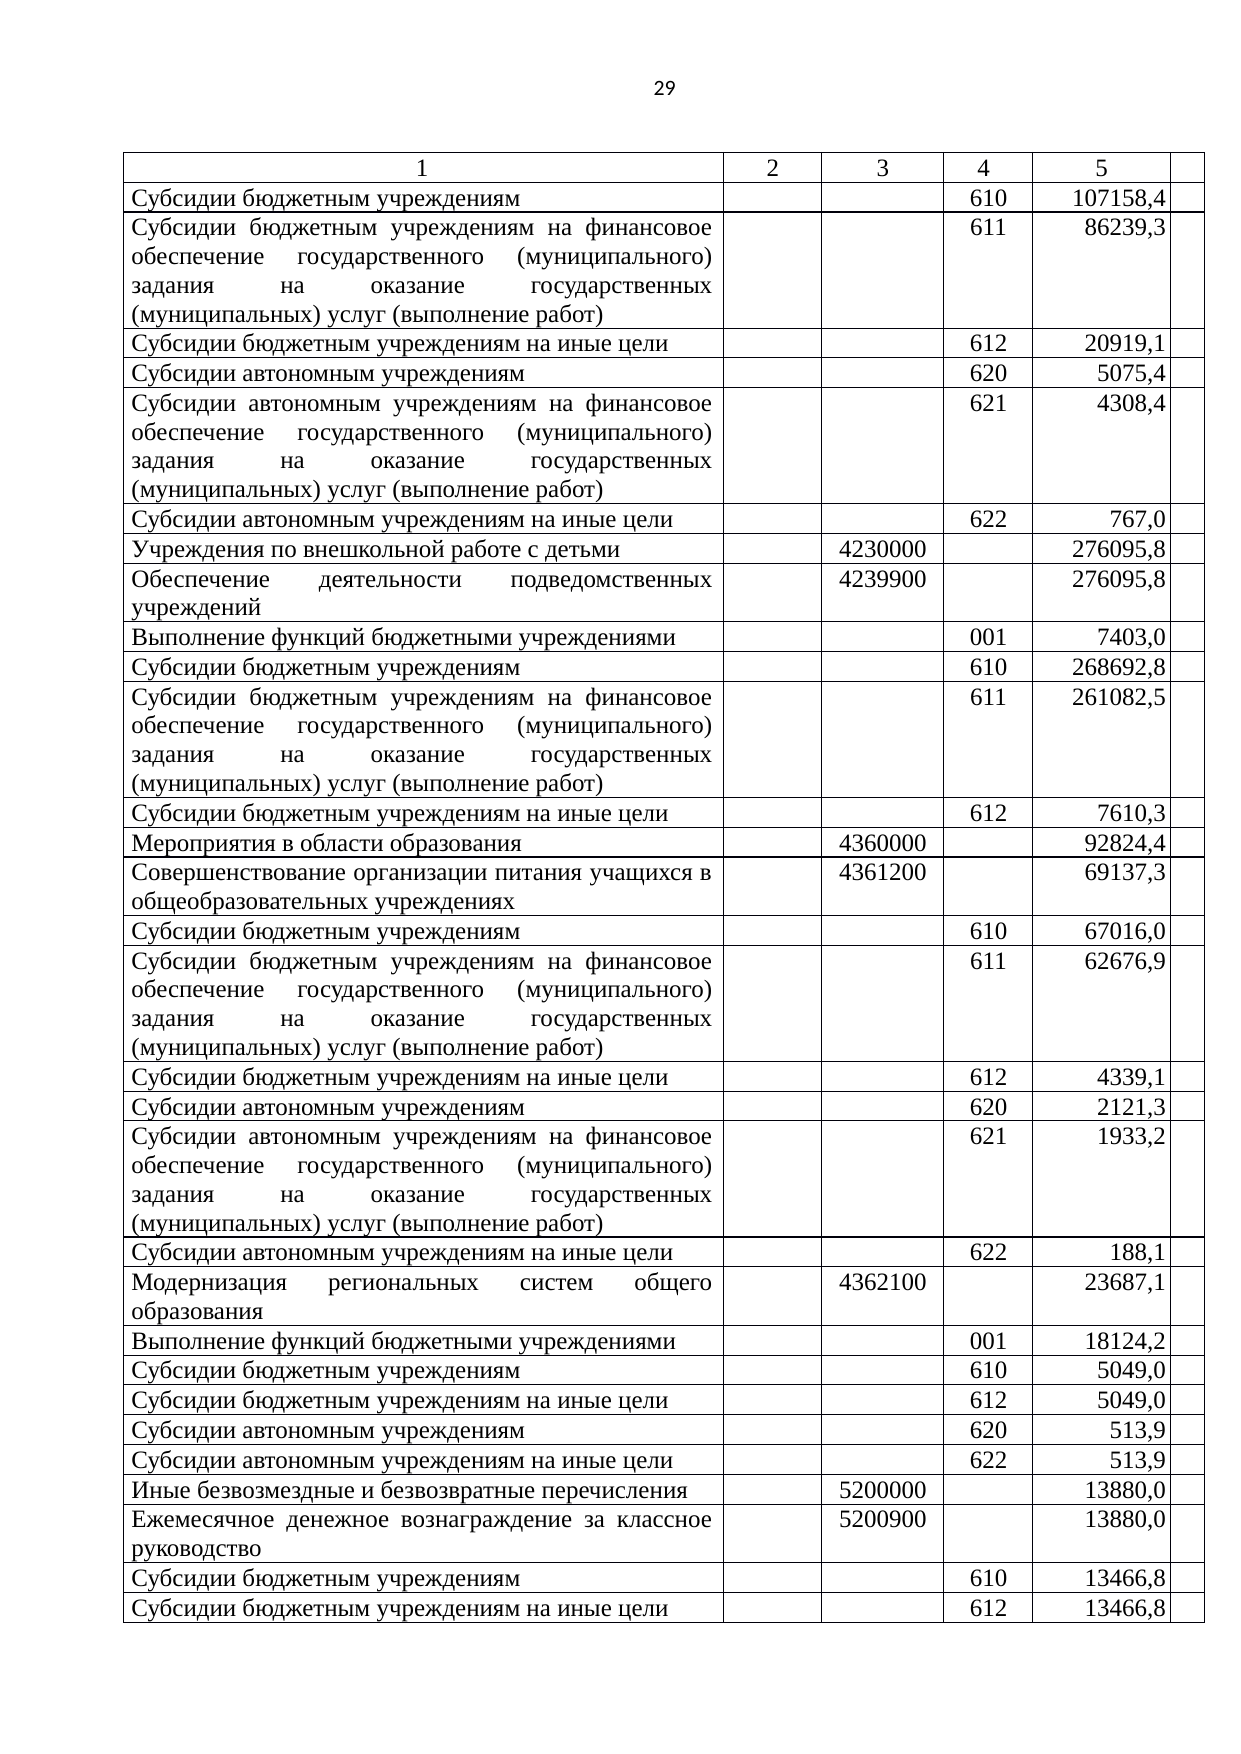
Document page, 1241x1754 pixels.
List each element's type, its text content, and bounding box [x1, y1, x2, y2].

table_cell [1171, 1356, 1204, 1384]
table_cell 5049,0 [1033, 1356, 1170, 1384]
table_cell [1171, 1415, 1204, 1444]
table_cell [822, 329, 943, 357]
table_cell 86239,3 [1033, 213, 1170, 327]
table_cell 276095,8 [1033, 534, 1170, 563]
table_cell 622 [944, 1445, 1032, 1474]
table_cell 7403,0 [1033, 622, 1170, 651]
table_cell 13466,8 [1033, 1593, 1170, 1622]
table_cell Субсидии бюджетным учреждениям на финансовое обеспечение государственного (муниципального) задания на оказание государственных (муниципальных) услуг (выполнение работ) [124, 682, 723, 797]
table_cell [822, 358, 943, 387]
table_cell [944, 534, 1032, 563]
table_cell [822, 1593, 943, 1622]
table_header 1 [124, 153, 723, 182]
table_cell 611 [944, 213, 1032, 327]
table_cell 67016,0 [1033, 916, 1170, 945]
table_cell [822, 682, 943, 797]
table_cell 4362100 [822, 1267, 943, 1325]
table_cell [724, 1267, 821, 1325]
table_cell [822, 504, 943, 533]
table_cell [1171, 1563, 1204, 1592]
table_cell [1171, 1121, 1204, 1236]
table_cell 620 [944, 1092, 1032, 1120]
table_header [1171, 153, 1204, 182]
table_cell [724, 1505, 821, 1562]
table_cell 612 [944, 1062, 1032, 1091]
table_cell [724, 858, 821, 915]
table_cell [1171, 1445, 1204, 1474]
table_cell [822, 1326, 943, 1354]
table_cell 18124,2 [1033, 1326, 1170, 1354]
table_cell Модернизация региональных систем общего образования [124, 1267, 723, 1325]
table_cell 5200000 [822, 1475, 943, 1503]
table_cell [1171, 504, 1204, 533]
table_cell [724, 1385, 821, 1414]
table_cell 13880,0 [1033, 1475, 1170, 1503]
table_cell [1171, 858, 1204, 915]
table_cell 4339,1 [1033, 1062, 1170, 1091]
table_cell 610 [944, 1563, 1032, 1592]
table_cell 610 [944, 916, 1032, 945]
table_cell [1171, 329, 1204, 357]
table_cell [822, 652, 943, 681]
table_cell Субсидии бюджетным учреждениям [124, 652, 723, 681]
table_cell 188,1 [1033, 1238, 1170, 1266]
table_cell [822, 1385, 943, 1414]
table_cell [724, 1356, 821, 1384]
table_cell [724, 622, 821, 651]
table_cell Учреждения по внешкольной работе с детьми [124, 534, 723, 563]
table_cell 621 [944, 1121, 1032, 1236]
table_cell [1171, 564, 1204, 621]
table_cell 69137,3 [1033, 858, 1170, 915]
table_cell [724, 1593, 821, 1622]
table_cell Мероприятия в области образования [124, 828, 723, 856]
table_cell [944, 828, 1032, 856]
table_cell Обеспечение деятельности подведомственных учреждений [124, 564, 723, 621]
table_cell [724, 183, 821, 211]
table_cell [822, 1121, 943, 1236]
table_cell 4230000 [822, 534, 943, 563]
table_cell [944, 1267, 1032, 1325]
table_cell [944, 858, 1032, 915]
table_cell [822, 1445, 943, 1474]
table_cell 513,9 [1033, 1415, 1170, 1444]
table_cell Субсидии автономным учреждениям [124, 1415, 723, 1444]
table_cell [724, 504, 821, 533]
table_cell 92824,4 [1033, 828, 1170, 856]
table_cell [1171, 916, 1204, 945]
table_cell 612 [944, 798, 1032, 827]
table_cell 276095,8 [1033, 564, 1170, 621]
table_cell 62676,9 [1033, 946, 1170, 1061]
table_cell 001 [944, 622, 1032, 651]
table_cell Субсидии автономным учреждениям на иные цели [124, 1238, 723, 1266]
table_cell [1171, 1593, 1204, 1622]
table_cell Субсидии автономным учреждениям на финансовое обеспечение государственного (муниципального) задания на оказание государственных (муниципальных) услуг (выполнение работ) [124, 1121, 723, 1236]
table_cell Выполнение функций бюджетными учреждениями [124, 1326, 723, 1354]
table_cell 23687,1 [1033, 1267, 1170, 1325]
table_cell Субсидии автономным учреждениям на иные цели [124, 504, 723, 533]
table_cell [1171, 1385, 1204, 1414]
table_cell Иные безвозмездные и безвозвратные перечисления [124, 1475, 723, 1503]
table_cell [822, 946, 943, 1061]
table_cell [724, 1092, 821, 1120]
table_cell 612 [944, 1593, 1032, 1622]
table_cell [1171, 1326, 1204, 1354]
table_cell [822, 1062, 943, 1091]
table_cell [822, 1356, 943, 1384]
table_cell 5075,4 [1033, 358, 1170, 387]
table_cell [1171, 388, 1204, 503]
table_cell 610 [944, 652, 1032, 681]
table_cell 513,9 [1033, 1445, 1170, 1474]
table_cell Субсидии бюджетным учреждениям [124, 1563, 723, 1592]
table_cell [724, 828, 821, 856]
table_cell [822, 622, 943, 651]
table_cell [724, 1445, 821, 1474]
table_cell [944, 564, 1032, 621]
table_cell [822, 1092, 943, 1120]
table_cell [822, 1415, 943, 1444]
table_header 5 [1033, 153, 1170, 182]
table_cell [1171, 213, 1204, 327]
table_cell [724, 329, 821, 357]
table_cell Субсидии автономным учреждениям на иные цели [124, 1445, 723, 1474]
table_cell 612 [944, 1385, 1032, 1414]
table_cell [1171, 1092, 1204, 1120]
table_cell [724, 946, 821, 1061]
table_cell Субсидии бюджетным учреждениям на финансовое обеспечение государственного (муниципального) задания на оказание государственных (муниципальных) услуг (выполнение работ) [124, 946, 723, 1061]
table_cell [1171, 1238, 1204, 1266]
table_cell Субсидии бюджетным учреждениям на иные цели [124, 798, 723, 827]
table_cell 20919,1 [1033, 329, 1170, 357]
table_cell [724, 1238, 821, 1266]
table_cell 612 [944, 329, 1032, 357]
table_cell [1171, 798, 1204, 827]
table_cell 620 [944, 358, 1032, 387]
table_cell [1171, 1062, 1204, 1091]
table_cell [724, 534, 821, 563]
table_cell 4360000 [822, 828, 943, 856]
table_cell Субсидии бюджетным учреждениям на финансовое обеспечение государственного (муниципального) задания на оказание государственных (муниципальных) услуг (выполнение работ) [124, 213, 723, 327]
table_cell 4239900 [822, 564, 943, 621]
table_cell 4308,4 [1033, 388, 1170, 503]
table_cell [1171, 682, 1204, 797]
table_cell [944, 1505, 1032, 1562]
table_cell Выполнение функций бюджетными учреждениями [124, 622, 723, 651]
table_header 2 [724, 153, 821, 182]
table_cell [724, 652, 821, 681]
table_cell Субсидии бюджетным учреждениям [124, 916, 723, 945]
table_cell [724, 213, 821, 327]
table_cell [1171, 622, 1204, 651]
table_cell [1171, 183, 1204, 211]
table_cell 13880,0 [1033, 1505, 1170, 1562]
table_cell [1171, 1475, 1204, 1503]
table_cell [822, 798, 943, 827]
table_cell 621 [944, 388, 1032, 503]
table_cell [1171, 1505, 1204, 1562]
table_header 4 [944, 153, 1032, 182]
table_cell [944, 1475, 1032, 1503]
table_cell 1933,2 [1033, 1121, 1170, 1236]
table_cell [1171, 946, 1204, 1061]
table_cell 610 [944, 183, 1032, 211]
table_cell 622 [944, 1238, 1032, 1266]
table_cell 610 [944, 1356, 1032, 1384]
table_cell Субсидии автономным учреждениям [124, 358, 723, 387]
table_cell Субсидии бюджетным учреждениям [124, 1356, 723, 1384]
table_cell [724, 1062, 821, 1091]
table_cell [1171, 1267, 1204, 1325]
table_cell [724, 798, 821, 827]
table_cell [724, 1121, 821, 1236]
table_cell [724, 682, 821, 797]
table_cell 5049,0 [1033, 1385, 1170, 1414]
table_cell 001 [944, 1326, 1032, 1354]
table_cell [822, 183, 943, 211]
table_cell [724, 564, 821, 621]
table_cell 5200900 [822, 1505, 943, 1562]
table_cell [1171, 828, 1204, 856]
table_cell [724, 358, 821, 387]
table_cell [1171, 534, 1204, 563]
table_cell [1171, 652, 1204, 681]
table_cell Субсидии бюджетным учреждениям на иные цели [124, 1385, 723, 1414]
table_cell [1171, 358, 1204, 387]
table_cell 611 [944, 946, 1032, 1061]
table_cell 620 [944, 1415, 1032, 1444]
table_cell 611 [944, 682, 1032, 797]
table_cell 2121,3 [1033, 1092, 1170, 1120]
table_cell 622 [944, 504, 1032, 533]
table_cell Ежемесячное денежное вознаграждение за классное руководство [124, 1505, 723, 1562]
table_cell [822, 1238, 943, 1266]
table_cell [822, 1563, 943, 1592]
table_cell Субсидии автономным учреждениям [124, 1092, 723, 1120]
table_cell Субсидии бюджетным учреждениям [124, 183, 723, 211]
table_cell [724, 1563, 821, 1592]
table_cell [822, 916, 943, 945]
table_cell [822, 388, 943, 503]
table_cell Субсидии бюджетным учреждениям на иные цели [124, 1593, 723, 1622]
table_cell 107158,4 [1033, 183, 1170, 211]
table_cell 261082,5 [1033, 682, 1170, 797]
table_cell 4361200 [822, 858, 943, 915]
table_cell Субсидии бюджетным учреждениям на иные цели [124, 1062, 723, 1091]
table_cell [822, 213, 943, 327]
table_cell [724, 1475, 821, 1503]
table_cell Субсидии бюджетным учреждениям на иные цели [124, 329, 723, 357]
table_cell Совершенствование организации питания учащихся в общеобразовательных учреждениях [124, 858, 723, 915]
table_cell [724, 388, 821, 503]
table_cell 7610,3 [1033, 798, 1170, 827]
table_cell 767,0 [1033, 504, 1170, 533]
table_cell Субсидии автономным учреждениям на финансовое обеспечение государственного (муниципального) задания на оказание государственных (муниципальных) услуг (выполнение работ) [124, 388, 723, 503]
table_cell [724, 1326, 821, 1354]
table_cell 13466,8 [1033, 1563, 1170, 1592]
table_cell [724, 916, 821, 945]
table_header 3 [822, 153, 943, 182]
table_cell [724, 1415, 821, 1444]
table_cell 268692,8 [1033, 652, 1170, 681]
